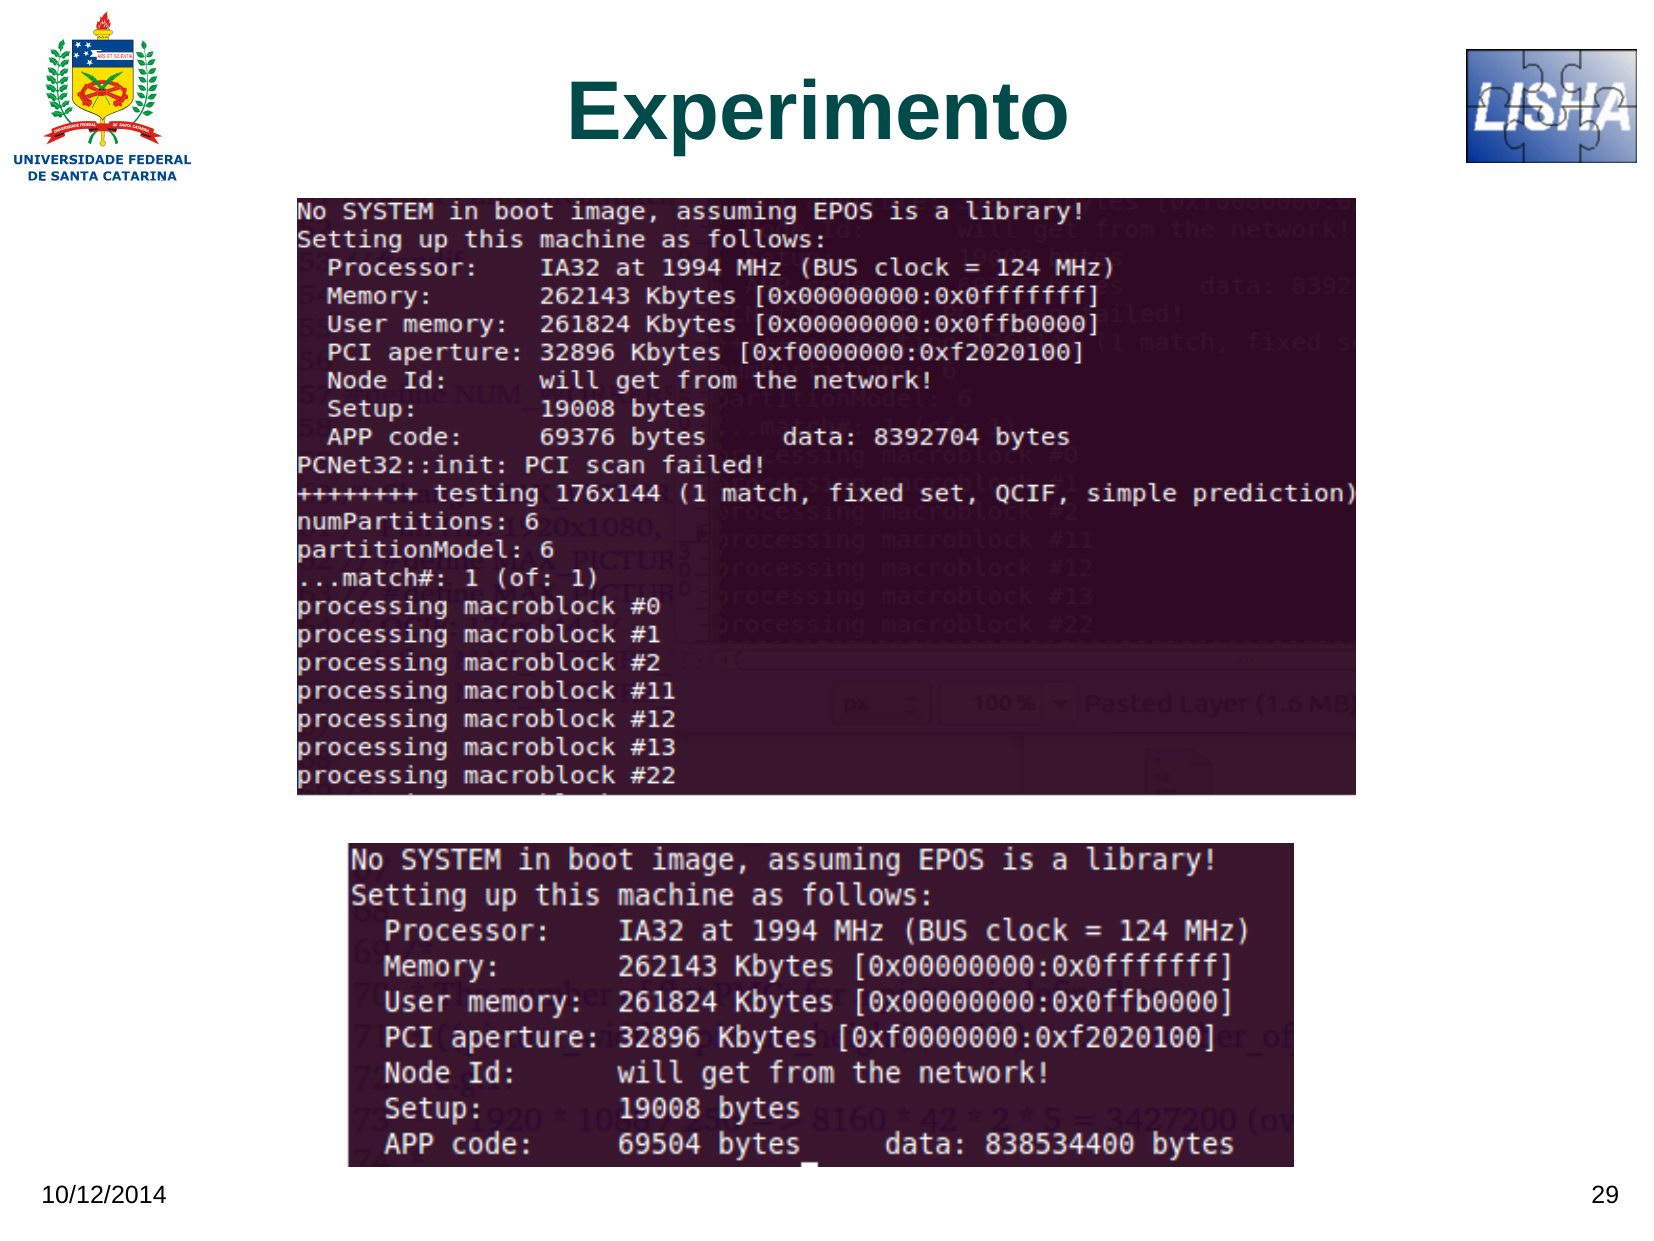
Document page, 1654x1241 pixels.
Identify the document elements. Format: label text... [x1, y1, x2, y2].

title Experimento [212, 61, 1426, 174]
picture [347, 843, 1294, 1167]
picture [297, 198, 1356, 797]
picture [13, 6, 191, 181]
picture [1466, 49, 1637, 163]
